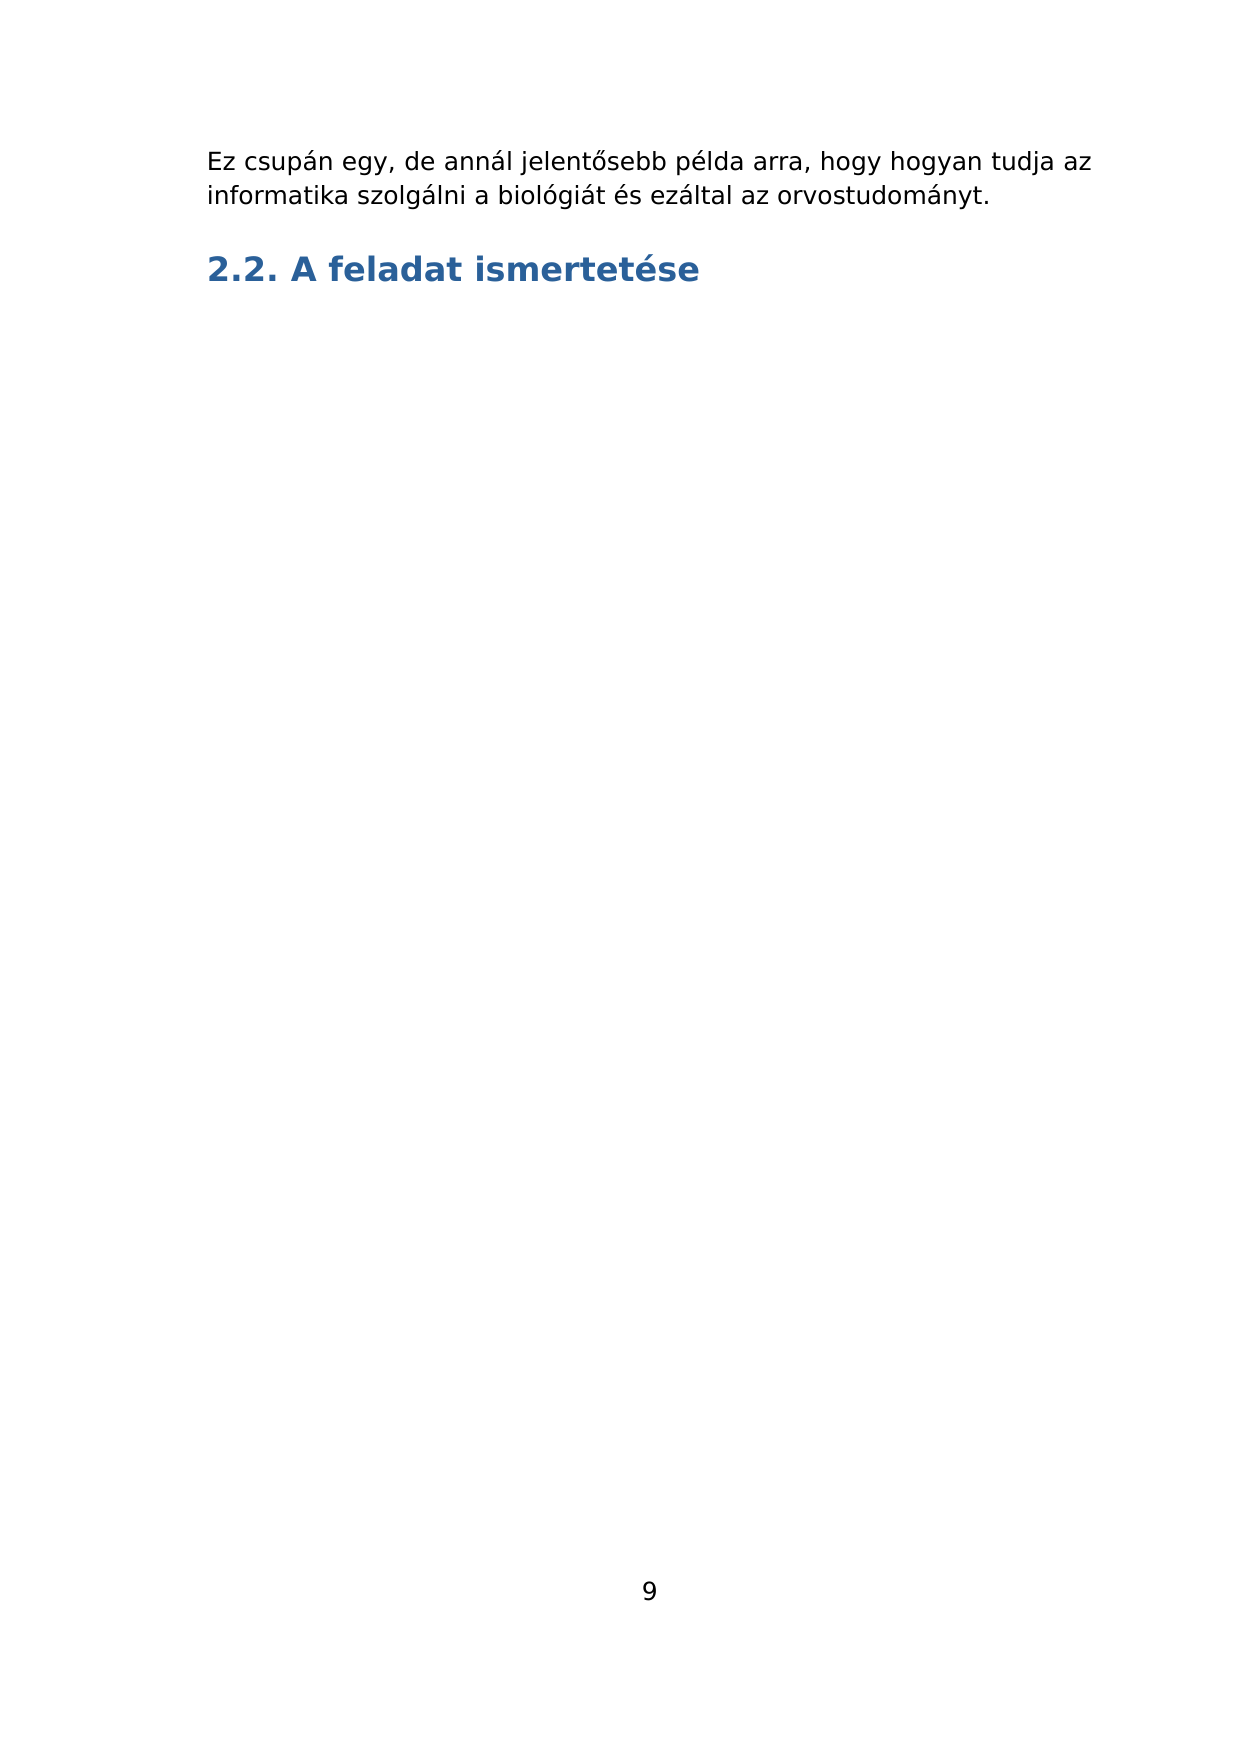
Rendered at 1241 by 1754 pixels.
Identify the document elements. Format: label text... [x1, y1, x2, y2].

subtitle A feladat ismertetése [207, 250, 1093, 289]
text Ez csupán egy, de annál jelentősebb példa arra, hogy hogyan tudja az informatika szolgálni a biológiát és ezáltal az orvostudományt. [207, 148, 1093, 210]
